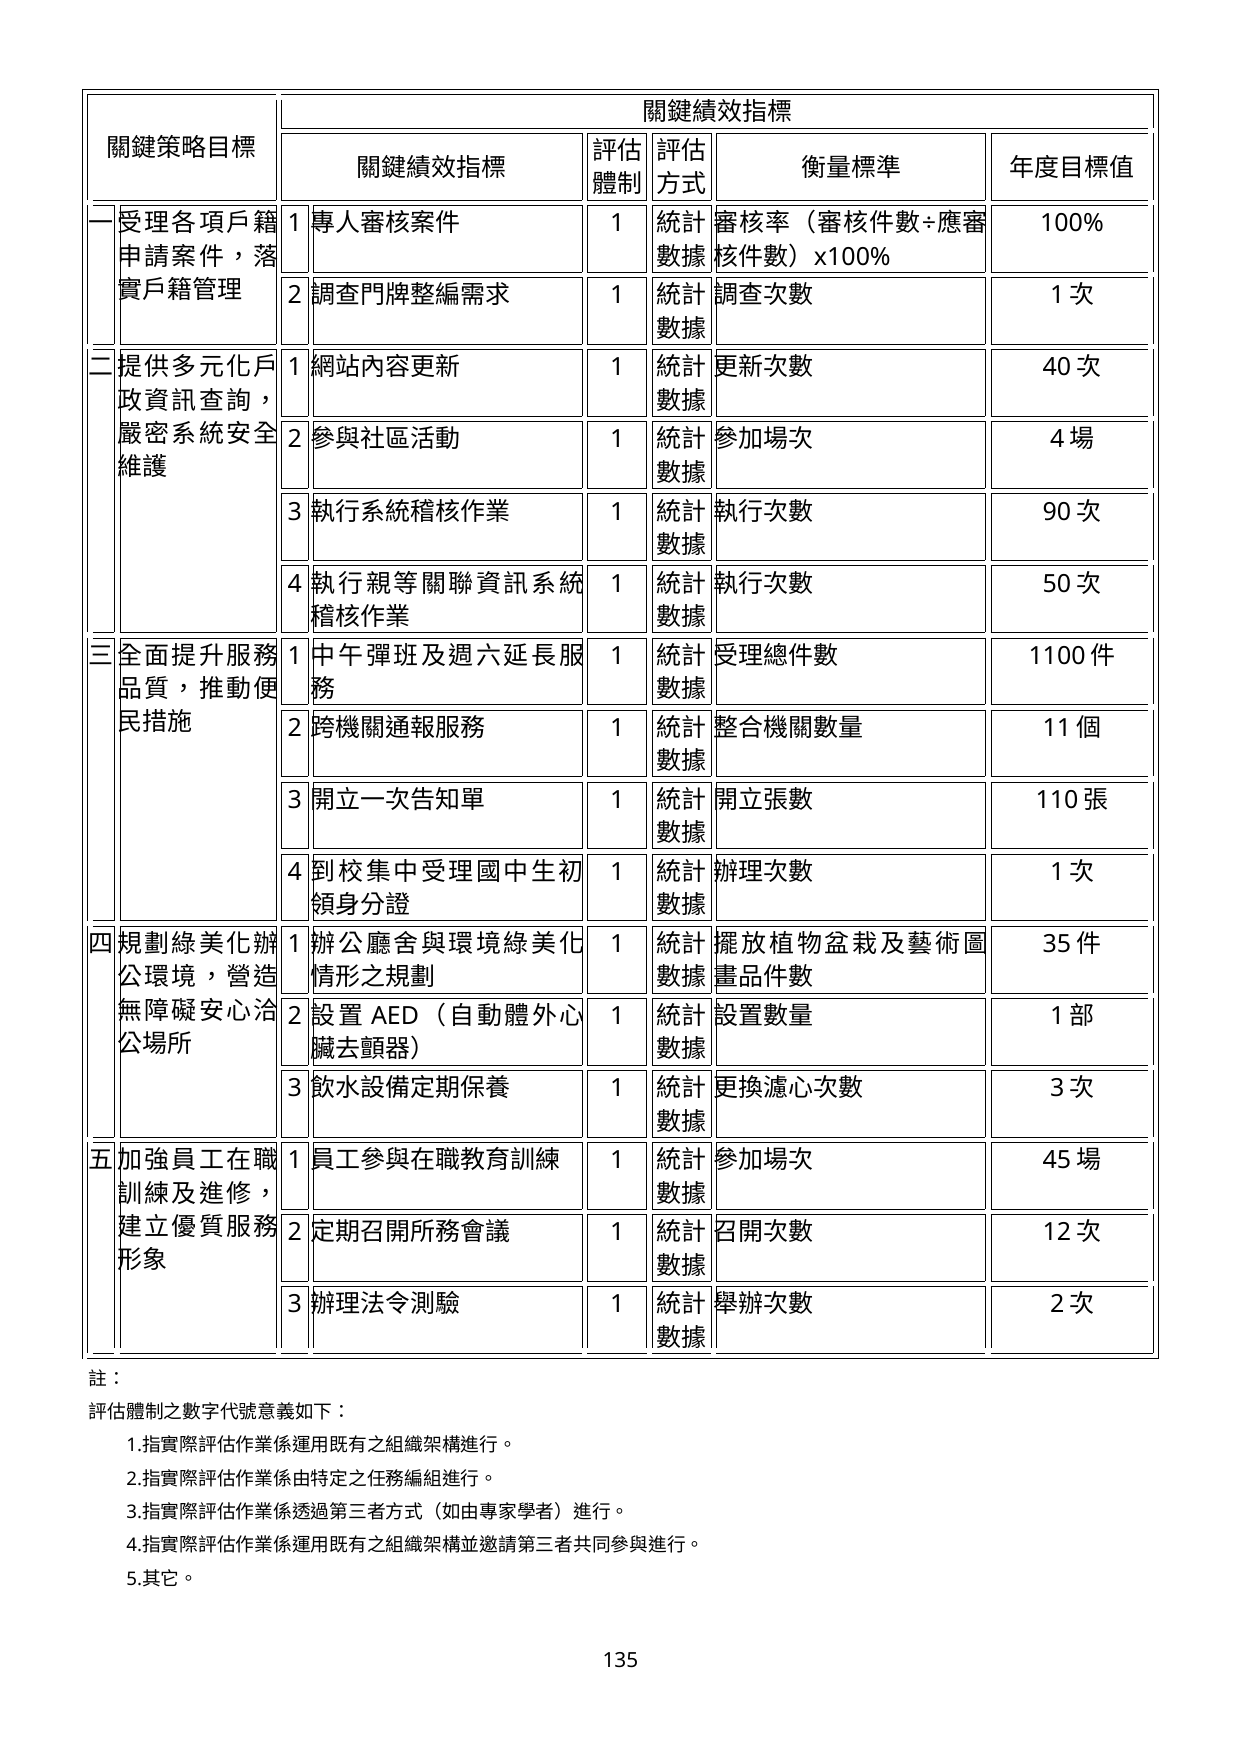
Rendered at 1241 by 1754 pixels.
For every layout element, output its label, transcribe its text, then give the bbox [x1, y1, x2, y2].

table_cell 2 [278, 416, 311, 488]
table_cell 統計數據 [649, 272, 714, 344]
table_cell 1部 [988, 993, 1156, 1064]
table_cell 三 [85, 632, 117, 920]
table_cell 1 [585, 1065, 649, 1137]
table_cell 統計數據 [649, 200, 714, 272]
table_cell 加強員工在職訓練及進修，建立優質服務形象 [117, 1137, 278, 1353]
table_cell 規劃綠美化辦公環境，營造無障礙安心洽公場所 [117, 920, 278, 1137]
table_cell 1 [278, 632, 311, 704]
text 5.其它。 [89, 1558, 1152, 1592]
table_cell 1 [585, 848, 649, 920]
table_cell 2 [278, 993, 311, 1064]
text 註： [89, 1359, 1152, 1392]
table_cell 年度目標值 [988, 128, 1156, 199]
table_cell 1 [585, 344, 649, 416]
table_cell 1 [585, 416, 649, 488]
table_cell 1 [585, 272, 649, 344]
table_cell 統計數據 [649, 704, 714, 776]
table_header 關鍵績效指標 [278, 90, 1156, 127]
table_cell 設置數量 [714, 993, 988, 1064]
table_cell 執行親等關聯資訊系統稽核作業 [311, 560, 585, 632]
table_cell 到校集中受理國中生初領身分證 [311, 848, 585, 920]
table_cell 更換濾心次數 [714, 1065, 988, 1137]
table_cell 2 [278, 272, 311, 344]
table_cell 評估 方式 [649, 129, 714, 199]
table_cell 1 [278, 920, 311, 992]
table_cell 跨機關通報服務 [311, 704, 585, 776]
table_cell 關鍵績效指標 [278, 128, 585, 199]
table_cell 參加場次 [714, 416, 988, 488]
table_cell 四 [85, 920, 117, 1137]
table_cell 執行次數 [714, 560, 988, 632]
table_cell 1 [585, 1281, 649, 1353]
text 4.指實際評估作業係運用既有之組織架構並邀請第三者共同參與進行。 [89, 1525, 1152, 1558]
table_cell 統計數據 [649, 488, 714, 560]
table_cell 110張 [988, 776, 1156, 848]
table_cell 統計數據 [649, 344, 714, 416]
table_cell 統計數據 [649, 993, 714, 1064]
table_cell 設置AED（自動體外心臟去顫器） [311, 993, 585, 1064]
table_cell 審核率（審核件數÷應審核件數）x100% [714, 200, 988, 272]
table_header 關鍵策略目標 [85, 90, 278, 199]
table_cell 1次 [988, 848, 1156, 920]
table_cell 中午彈班及週六延長服務 [311, 632, 585, 704]
table_cell 1 [585, 200, 649, 272]
table_cell 45場 [988, 1137, 1156, 1209]
table_cell 參與社區活動 [311, 416, 585, 488]
table_cell 50次 [988, 560, 1156, 632]
table_cell 舉辦次數 [714, 1281, 988, 1353]
table_cell 35件 [988, 920, 1156, 992]
table_cell 受理總件數 [714, 632, 988, 704]
table_cell 統計數據 [649, 560, 714, 632]
text 2.指實際評估作業係由特定之任務編組進行。 [89, 1458, 1152, 1492]
table_cell 員工參與在職教育訓練 [311, 1137, 585, 1209]
table_cell 3 [278, 776, 311, 848]
table_cell 召開次數 [714, 1209, 988, 1281]
table_cell 1 [585, 632, 649, 704]
table_cell 4場 [988, 416, 1156, 488]
table_cell 調查門牌整編需求 [311, 272, 585, 344]
table_cell 衡量標準 [714, 129, 988, 199]
table_cell 3 [278, 488, 311, 560]
table_cell 11個 [988, 704, 1156, 776]
table_cell 開立張數 [714, 776, 988, 848]
table_cell 3次 [988, 1065, 1156, 1137]
table_cell 統計數據 [649, 776, 714, 848]
table_cell 一 [85, 200, 117, 344]
text 評估體制之數字代號意義如下： [89, 1392, 1152, 1425]
table_cell 更新次數 [714, 344, 988, 416]
table_cell 飲水設備定期保養 [311, 1065, 585, 1137]
table_cell 1100件 [988, 632, 1156, 704]
table_cell 辦理法令測驗 [311, 1281, 585, 1353]
table_cell 3 [278, 1065, 311, 1137]
table_cell 3 [278, 1281, 311, 1353]
table_cell 評估 體制 [585, 129, 649, 199]
table_cell 統計數據 [649, 1065, 714, 1137]
table_cell 統計數據 [649, 1209, 714, 1281]
table_cell 統計數據 [649, 1281, 714, 1353]
table_cell 4 [278, 848, 311, 920]
table_cell 1 [585, 920, 649, 992]
table_cell 統計數據 [649, 416, 714, 488]
table_cell 參加場次 [714, 1137, 988, 1209]
table_cell 1 [585, 560, 649, 632]
table_cell 五 [85, 1137, 117, 1353]
table_cell 統計數據 [649, 848, 714, 920]
table_cell 調查次數 [714, 272, 988, 344]
table_cell 1 [585, 488, 649, 560]
text 1.指實際評估作業係運用既有之組織架構進行。 [89, 1425, 1152, 1458]
table_cell 100% [988, 200, 1156, 272]
table_cell 2次 [988, 1281, 1156, 1353]
table_cell 辦理次數 [714, 848, 988, 920]
table_cell 1 [585, 704, 649, 776]
table_cell 4 [278, 560, 311, 632]
table_cell 2 [278, 704, 311, 776]
table_cell 統計數據 [649, 1137, 714, 1209]
table_cell 整合機關數量 [714, 704, 988, 776]
table_cell 90次 [988, 488, 1156, 560]
table_cell 2 [278, 1209, 311, 1281]
table_cell 40次 [988, 344, 1156, 416]
table_cell 1 [278, 344, 311, 416]
table_cell 1 [585, 1137, 649, 1209]
table_cell 統計數據 [649, 920, 714, 992]
table_cell 擺放植物盆栽及藝術圖畫品件數 [714, 920, 988, 992]
table_cell 1 [585, 993, 649, 1064]
table_cell 辦公廳舍與環境綠美化情形之規劃 [311, 920, 585, 992]
table_cell 統計數據 [649, 632, 714, 704]
table_cell 1次 [988, 272, 1156, 344]
table_cell 受理各項戶籍申請案件，落實戶籍管理 [117, 200, 278, 344]
table_cell 網站內容更新 [311, 344, 585, 416]
table_cell 開立一次告知單 [311, 776, 585, 848]
table_cell 提供多元化戶政資訊查詢，嚴密系統安全維護 [117, 344, 278, 632]
table_cell 定期召開所務會議 [311, 1209, 585, 1281]
text 3.指實際評估作業係透過第三者方式（如由專家學者）進行。 [89, 1492, 1152, 1525]
table_cell 1 [278, 1137, 311, 1209]
table_cell 12次 [988, 1209, 1156, 1281]
table_cell 專人審核案件 [311, 200, 585, 272]
table_cell 二 [85, 344, 117, 632]
table_cell 1 [585, 1209, 649, 1281]
table_cell 1 [278, 200, 311, 272]
table_cell 執行系統稽核作業 [311, 488, 585, 560]
table_cell 1 [585, 776, 649, 848]
table_cell 全面提升服務品質，推動便民措施 [117, 632, 278, 920]
table_cell 執行次數 [714, 488, 988, 560]
